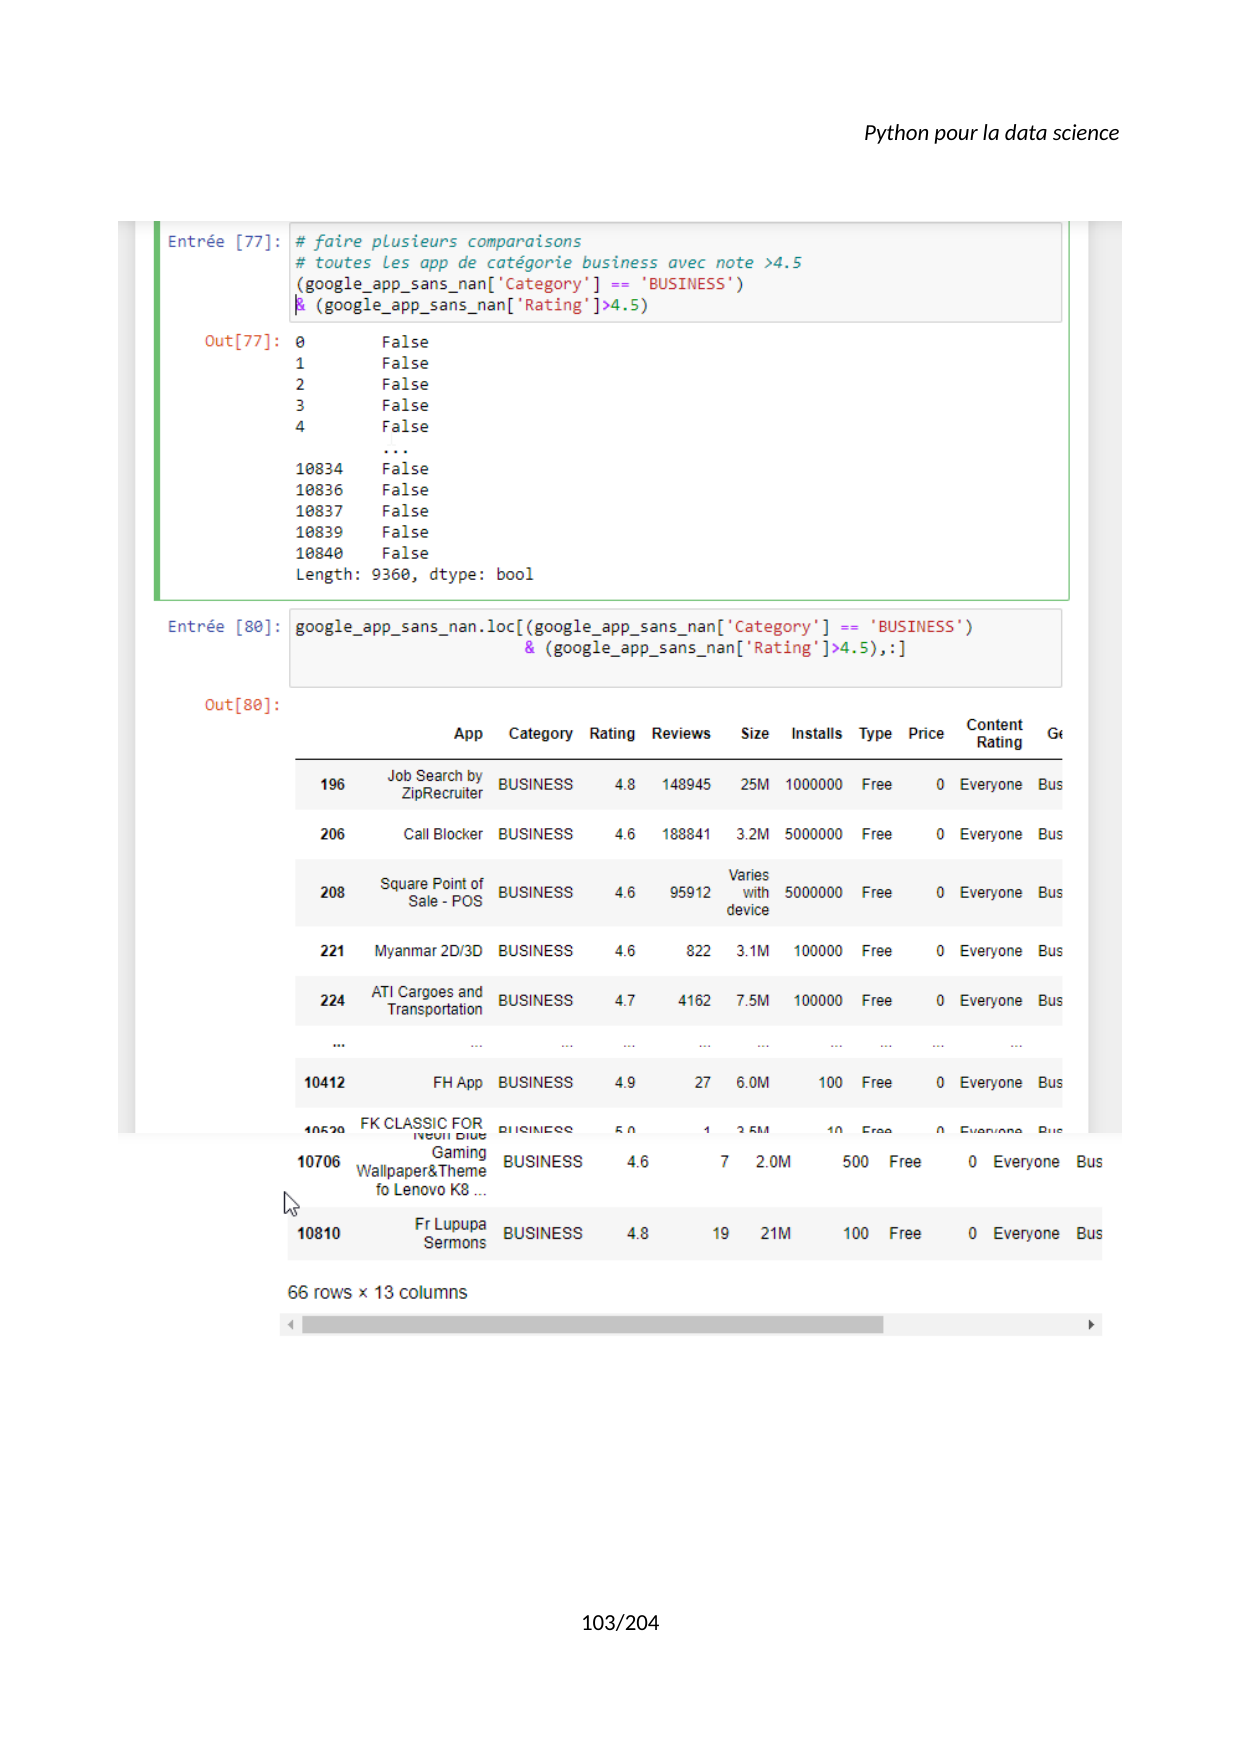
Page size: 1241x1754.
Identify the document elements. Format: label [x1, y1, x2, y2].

picture [118, 221, 1122, 1348]
